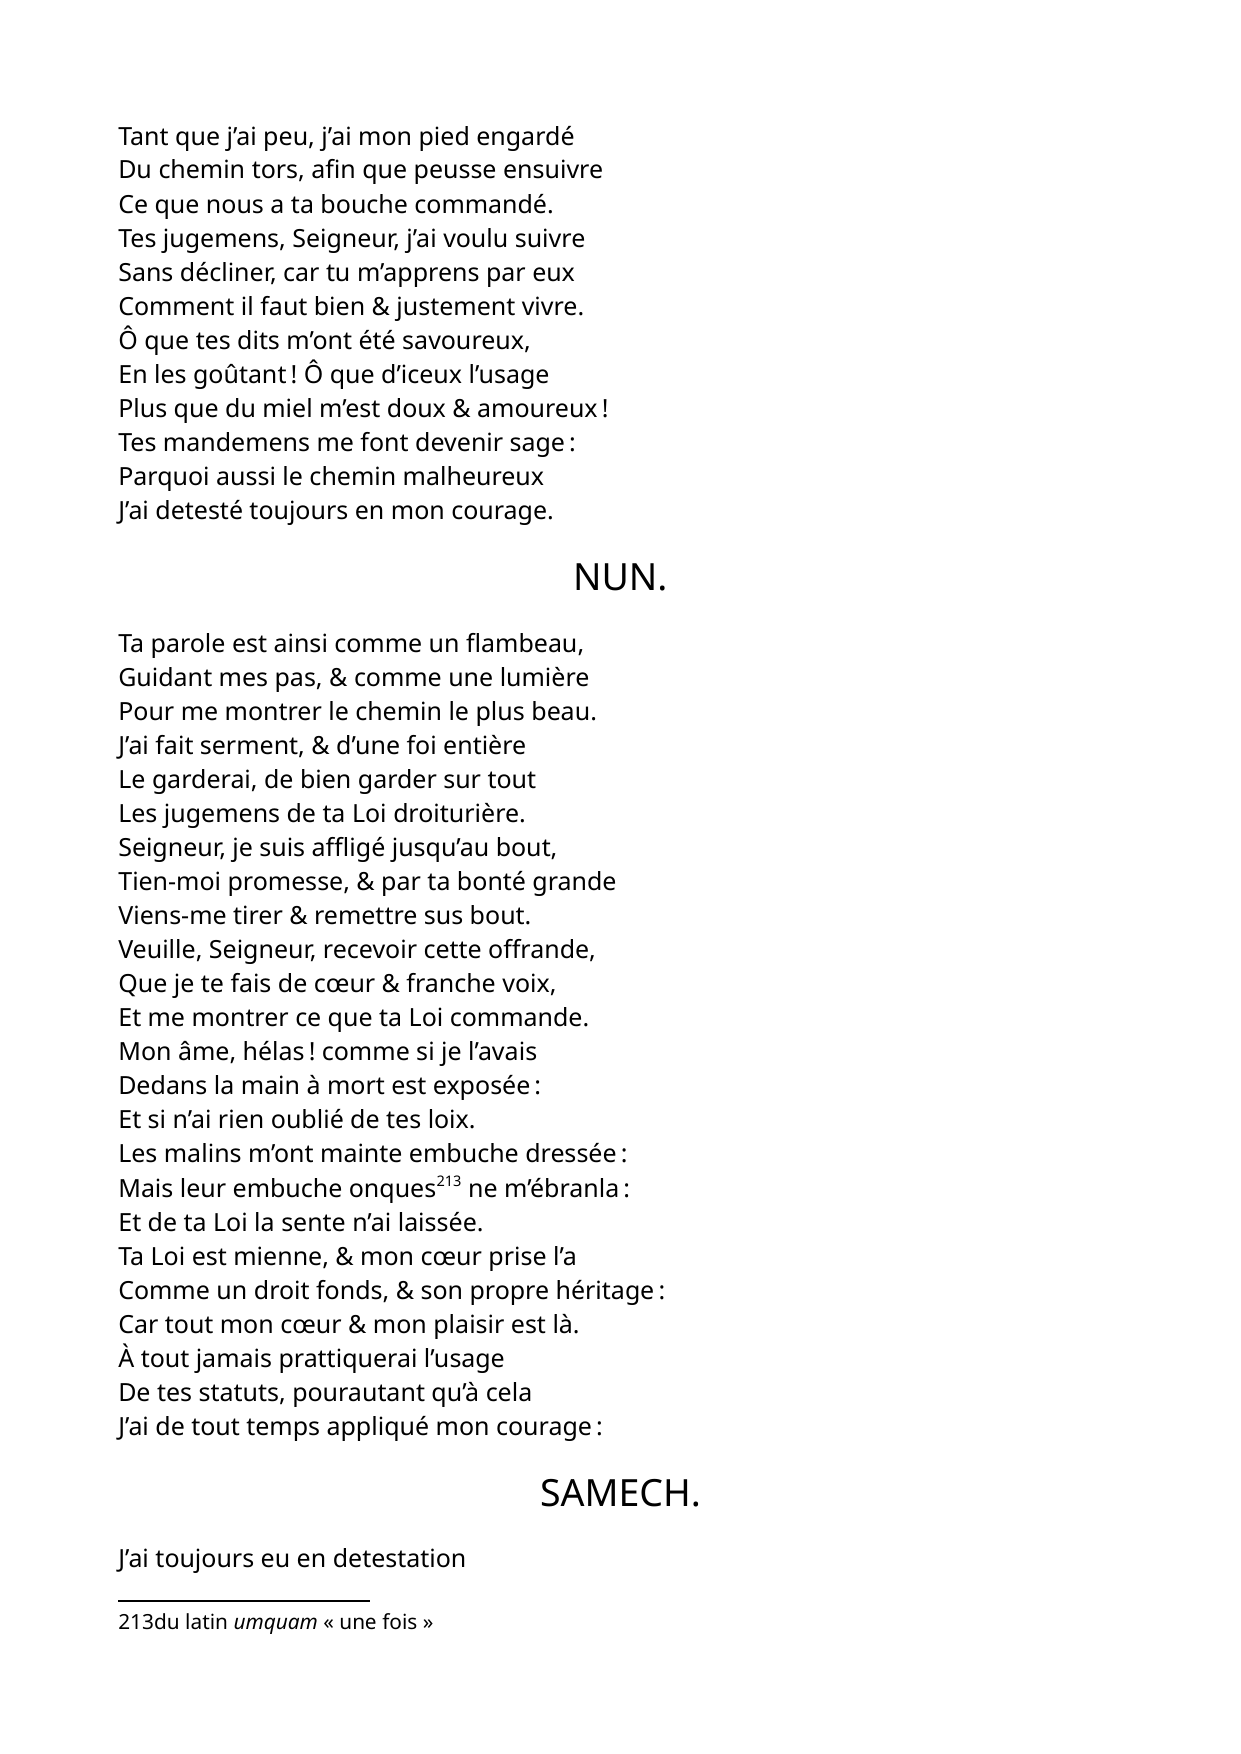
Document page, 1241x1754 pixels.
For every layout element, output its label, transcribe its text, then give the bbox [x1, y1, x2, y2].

text À tout jamais prattiquerai l’usage [118, 1341, 1122, 1374]
text Veuille, Seigneur, recevoir cette offrande, [118, 932, 1122, 966]
text Dedans la main à mort est exposée : [118, 1068, 1122, 1102]
text En les goûtant ! Ô que d’iceux l’usage [118, 357, 1122, 391]
text Tes mandemens me font devenir sage : [118, 425, 1122, 459]
text Sans décliner, car tu m’apprens par eux [118, 254, 1122, 288]
text Ce que nous a ta bouche commandé. [118, 186, 1122, 220]
text De tes statuts, pourautant qu’à cela [118, 1374, 1122, 1409]
text Tant que j’ai peu, j’ai mon pied engardé [118, 118, 1122, 152]
text Mais leur embuche onques ne m’ébranla : [118, 1170, 1122, 1204]
text Les jugemens de ta Loi droiturière. [118, 796, 1122, 829]
text Pour me montrer le chemin le plus beau. [118, 693, 1122, 727]
text Du chemin tors, afin que peusse ensuivre [118, 152, 1122, 186]
text Parquoi aussi le chemin malheureux [118, 459, 1122, 493]
text Tien-moi promesse, & par ta bonté grande [118, 864, 1122, 898]
text J’ai toujours eu en detestation [118, 1541, 1122, 1575]
text NUN. [118, 551, 1122, 602]
text du latin umquam « une fois » [118, 1607, 1122, 1636]
text Que je te fais de cœur & franche voix, [118, 966, 1122, 1000]
text Ta Loi est mienne, & mon cœur prise l’a [118, 1238, 1122, 1272]
text Plus que du miel m’est doux & amoureux ! [118, 391, 1122, 425]
text Comment il faut bien & justement vivre. [118, 288, 1122, 322]
text Les malins m’ont mainte embuche dressée : [118, 1136, 1122, 1170]
text J’ai de tout temps appliqué mon courage : [118, 1409, 1122, 1443]
text Car tout mon cœur & mon plaisir est là. [118, 1306, 1122, 1341]
text Le garderai, de bien garder sur tout [118, 761, 1122, 796]
text Tes jugemens, Seigneur, j’ai voulu suivre [118, 220, 1122, 254]
text J’ai fait serment, & d’une foi entière [118, 727, 1122, 761]
text J’ai detesté toujours en mon courage. [118, 493, 1122, 527]
text Mon âme, hélas ! comme si je l’avais [118, 1034, 1122, 1068]
text Comme un droit fonds, & son propre héritage : [118, 1272, 1122, 1306]
text Ô que tes dits m’ont été savoureux, [118, 322, 1122, 357]
text Et me montrer ce que ta Loi commande. [118, 1000, 1122, 1034]
text Seigneur, je suis affligé jusqu’au bout, [118, 829, 1122, 864]
text Et de ta Loi la sente n’ai laissée. [118, 1204, 1122, 1238]
text Ta parole est ainsi comme un flambeau, [118, 625, 1122, 659]
text Et si n’ai rien oublié de tes loix. [118, 1102, 1122, 1136]
text Viens-me tirer & remettre sus bout. [118, 898, 1122, 932]
text SAMECH. [118, 1466, 1122, 1517]
text Guidant mes pas, & comme une lumière [118, 659, 1122, 693]
